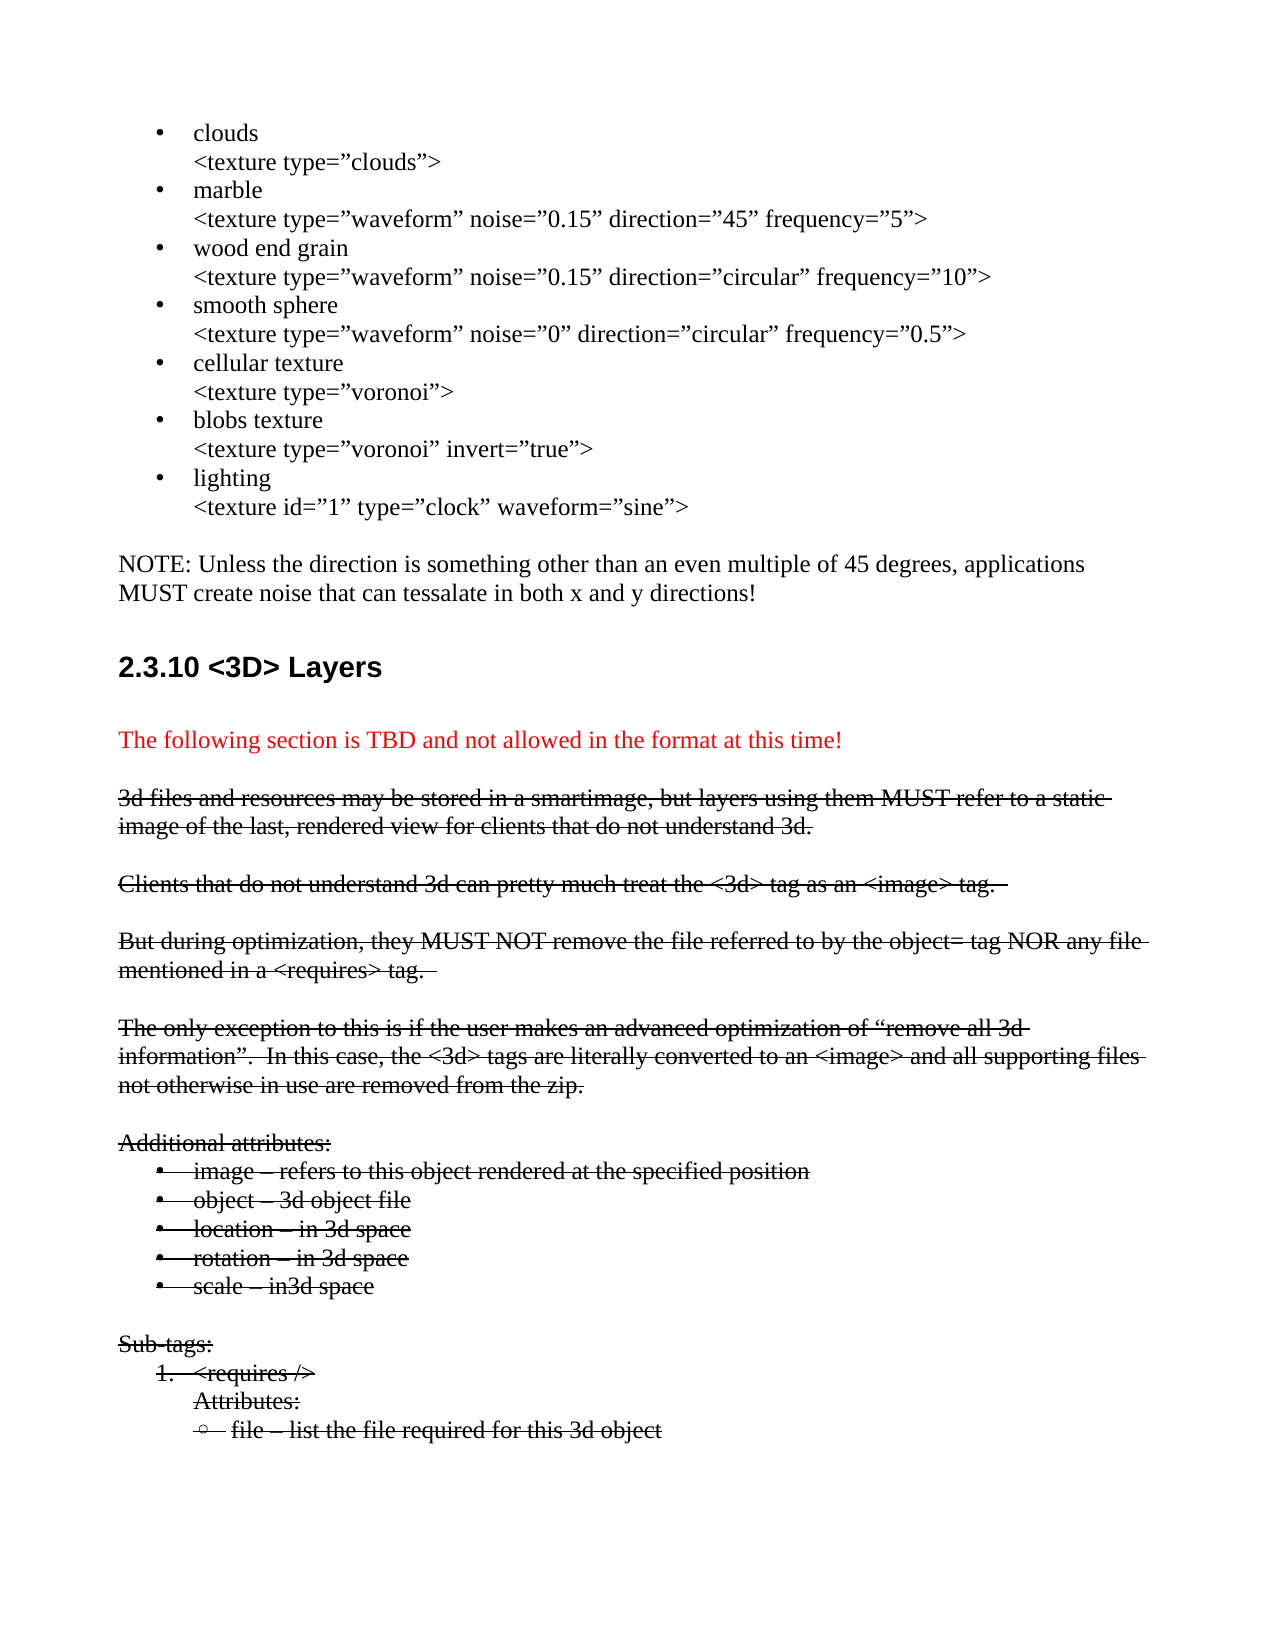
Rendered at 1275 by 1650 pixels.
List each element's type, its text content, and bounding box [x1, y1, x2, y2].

text 3d files and resources may be stored in a smartimage, but layers using them MUST refer to a static image of the last, rendered view for clients that do not understand 3d. [118, 783, 1157, 840]
text NOTE: Unless the direction is something other than an even multiple of 45 degrees, applications MUST create noise that can tessalate in both x and y directions! [118, 549, 1157, 607]
list object – 3d object file [156, 1185, 1157, 1214]
list marble <texture type=”waveform” noise=”0.15” direction=”45” frequency=”5”> [156, 176, 1157, 233]
list wood end grain <texture type=”waveform” noise=”0.15” direction=”circular” frequency=”10”> [156, 233, 1157, 291]
list <requires /> Attributes: [156, 1358, 1157, 1415]
subtitle 2.3.10 <3D> Layers [118, 650, 1157, 684]
list clouds <texture type=”clouds”> [156, 118, 1157, 176]
list location – in 3d space [156, 1214, 1157, 1243]
list rotation – in 3d space [156, 1243, 1157, 1271]
text Sub-tags: [118, 1329, 1157, 1358]
list cellular texture <texture type=”voronoi”> [156, 348, 1157, 406]
list file – list the file required for this 3d object [193, 1415, 1157, 1444]
text Clients that do not understand 3d can pretty much treat the <3d> tag as an <image> tag. But during optimization, they MUST NOT remove the file referred to by the object= tag NOR any file mentioned in a <requires> tag. The only exception to this is if the user makes an advanced optimization of “remove all 3d information”. In this case, the <3d> tags are literally converted to an <image> and all supporting files not otherwise in use are removed from the zip. [118, 869, 1157, 1099]
list image – refers to this object rendered at the specified position [156, 1156, 1157, 1185]
list lighting <texture id=”1” type=”clock” waveform=”sine”> [156, 463, 1157, 521]
list smooth sphere <texture type=”waveform” noise=”0” direction=”circular” frequency=”0.5”> [156, 291, 1157, 348]
list scale – in3d space [156, 1271, 1157, 1300]
list blobs texture <texture type=”voronoi” invert=”true”> [156, 406, 1157, 463]
text Additional attributes: [118, 1128, 1157, 1156]
text The following section is TBD and not allowed in the format at this time! [118, 725, 1157, 754]
